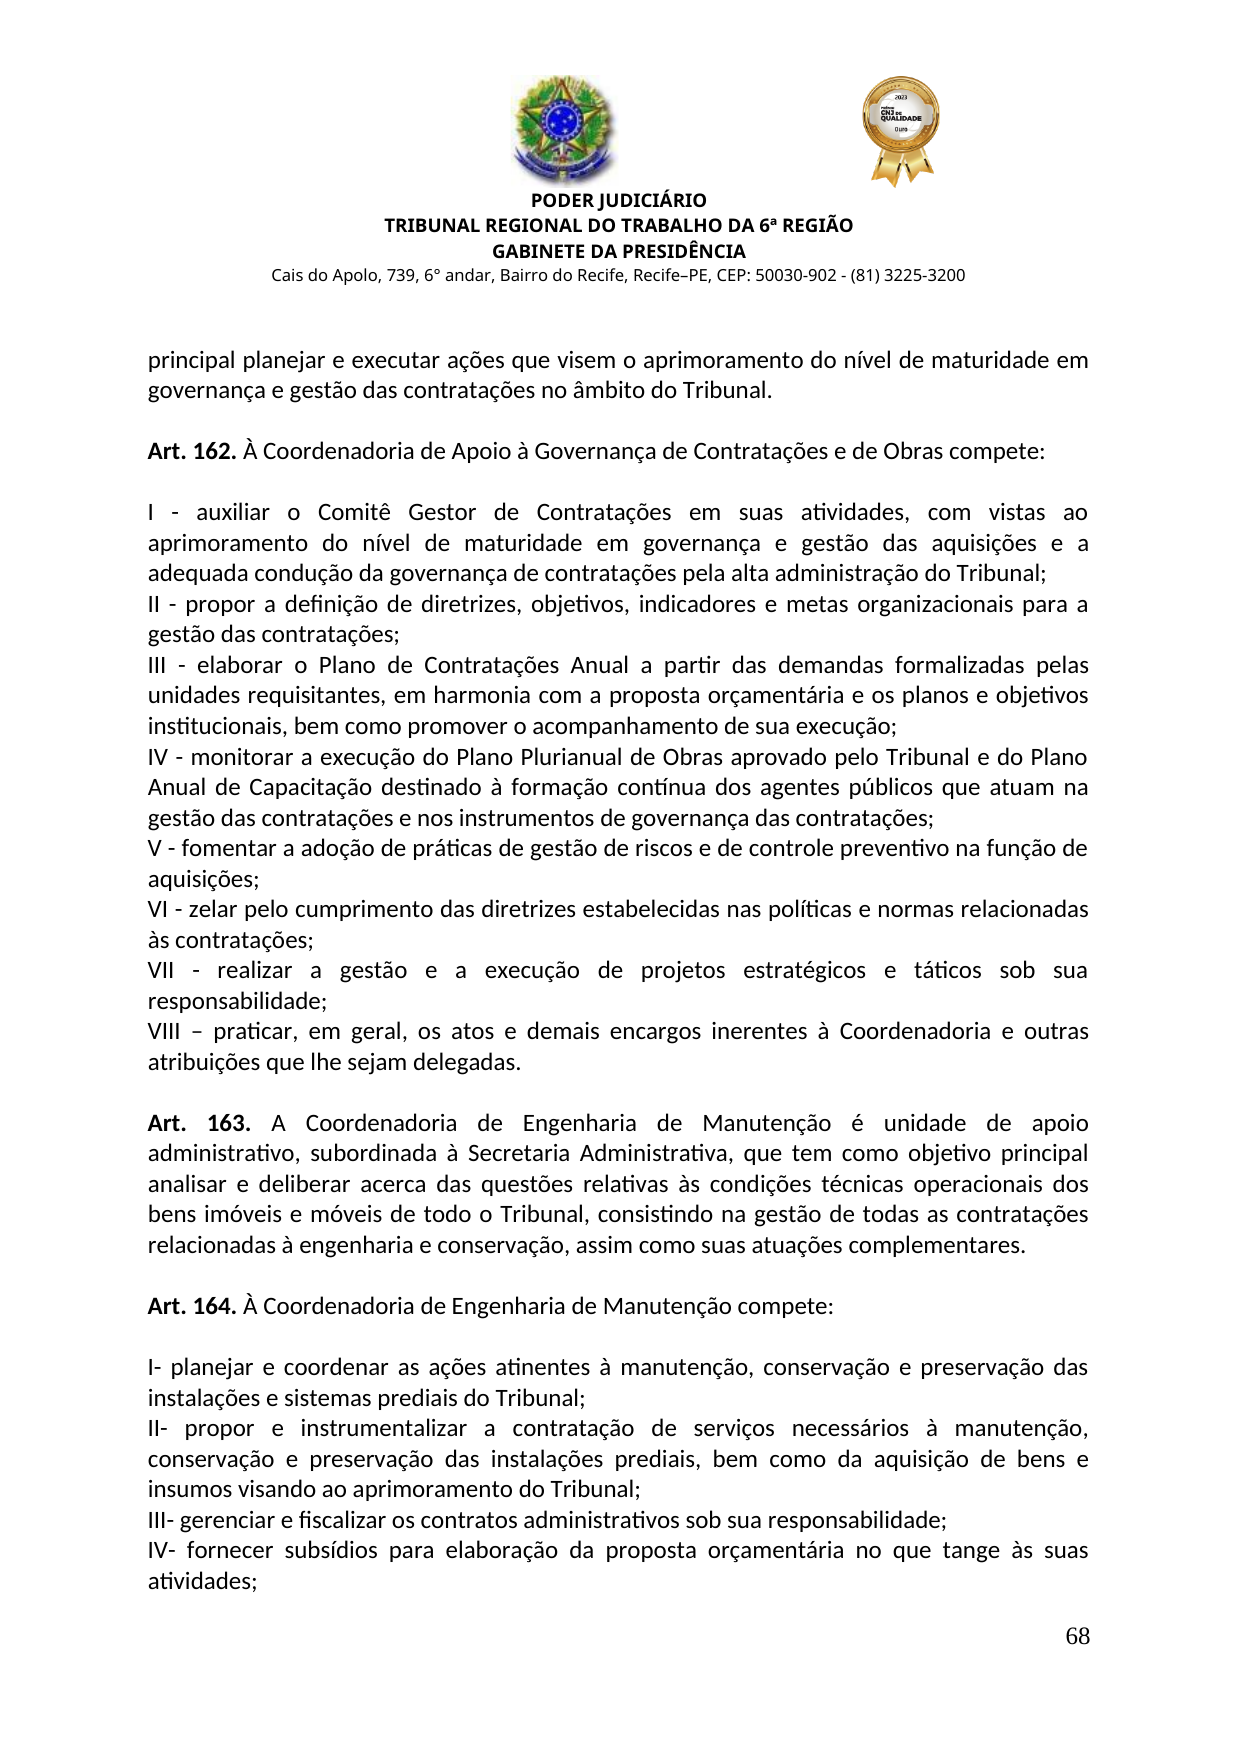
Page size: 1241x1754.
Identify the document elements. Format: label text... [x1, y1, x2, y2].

subtitle Art. 162. À Coordenadoria de Apoio à Governança de Contratações e de Obras compete: [147, 436, 1090, 466]
subtitle V - fomentar a adoção de práticas de gestão de riscos e de controle preventivo na função de aquisições; [147, 832, 1090, 893]
subtitle IV - monitorar a execução do Plano Plurianual de Obras aprovado pelo Tribunal e do Plano Anual de Capacitação destinado à formação contínua dos agentes públicos que atuam na gestão das contratações e nos instrumentos de governança das contratações; [147, 741, 1090, 832]
subtitle I - auxiliar o Comitê Gestor de Contratações em suas atividades, com vistas ao aprimoramento do nível de maturidade em governança e gestão das aquisições e a adequada condução da governança de contratações pela alta administração do Tribunal; [147, 497, 1090, 588]
subtitle II - propor a definição de diretrizes, objetivos, indicadores e metas organizacionais para a gestão das contratações; [147, 588, 1090, 649]
subtitle IV- fornecer subsídios para elaboração da proposta orçamentária no que tange às suas atividades; [147, 1534, 1090, 1595]
subtitle Art. 163. A Coordenadoria de Engenharia de Manutenção é unidade de apoio administrativo, subordinada à Secretaria Administrativa, que tem como objetivo principal analisar e deliberar acerca das questões relativas às condições técnicas operacionais dos bens imóveis e móveis de todo o Tribunal, consistindo na gestão de todas as contratações relacionadas à engenharia e conservação, assim como suas atuações complementares. [147, 1107, 1090, 1259]
subtitle I- planejar e coordenar as ações atinentes à manutenção, conservação e preservação das instalações e sistemas prediais do Tribunal; [147, 1351, 1090, 1412]
subtitle III- gerenciar e fiscalizar os contratos administrativos sob sua responsabilidade; [147, 1504, 1090, 1534]
subtitle Art. 164. À Coordenadoria de Engenharia de Manutenção compete: [147, 1290, 1090, 1321]
subtitle III - elaborar o Plano de Contratações Anual a partir das demandas formalizadas pelas unidades requisitantes, em harmonia com a proposta orçamentária e os planos e objetivos institucionais, bem como promover o acompanhamento de sua execução; [147, 649, 1090, 741]
subtitle VIII – praticar, em geral, os atos e demais encargos inerentes à Coordenadoria e outras atribuições que lhe sejam delegadas. [147, 1015, 1090, 1076]
subtitle principal planejar e executar ações que visem o aprimoramento do nível de maturidade em governança e gestão das contratações no âmbito do Tribunal. [147, 344, 1090, 405]
picture [191, 75, 300, 188]
picture [862, 76, 940, 188]
subtitle II- propor e instrumentalizar a contratação de serviços necessários à manutenção, conservação e preservação das instalações prediais, bem como da aquisição de bens e insumos visando ao aprimoramento do Tribunal; [147, 1412, 1090, 1504]
subtitle VI - zelar pelo cumprimento das diretrizes estabelecidas nas políticas e normas relacionadas às contratações; [147, 893, 1090, 954]
picture [510, 75, 619, 188]
subtitle VII - realizar a gestão e a execução de projetos estratégicos e táticos sob sua responsabilidade; [147, 954, 1090, 1015]
